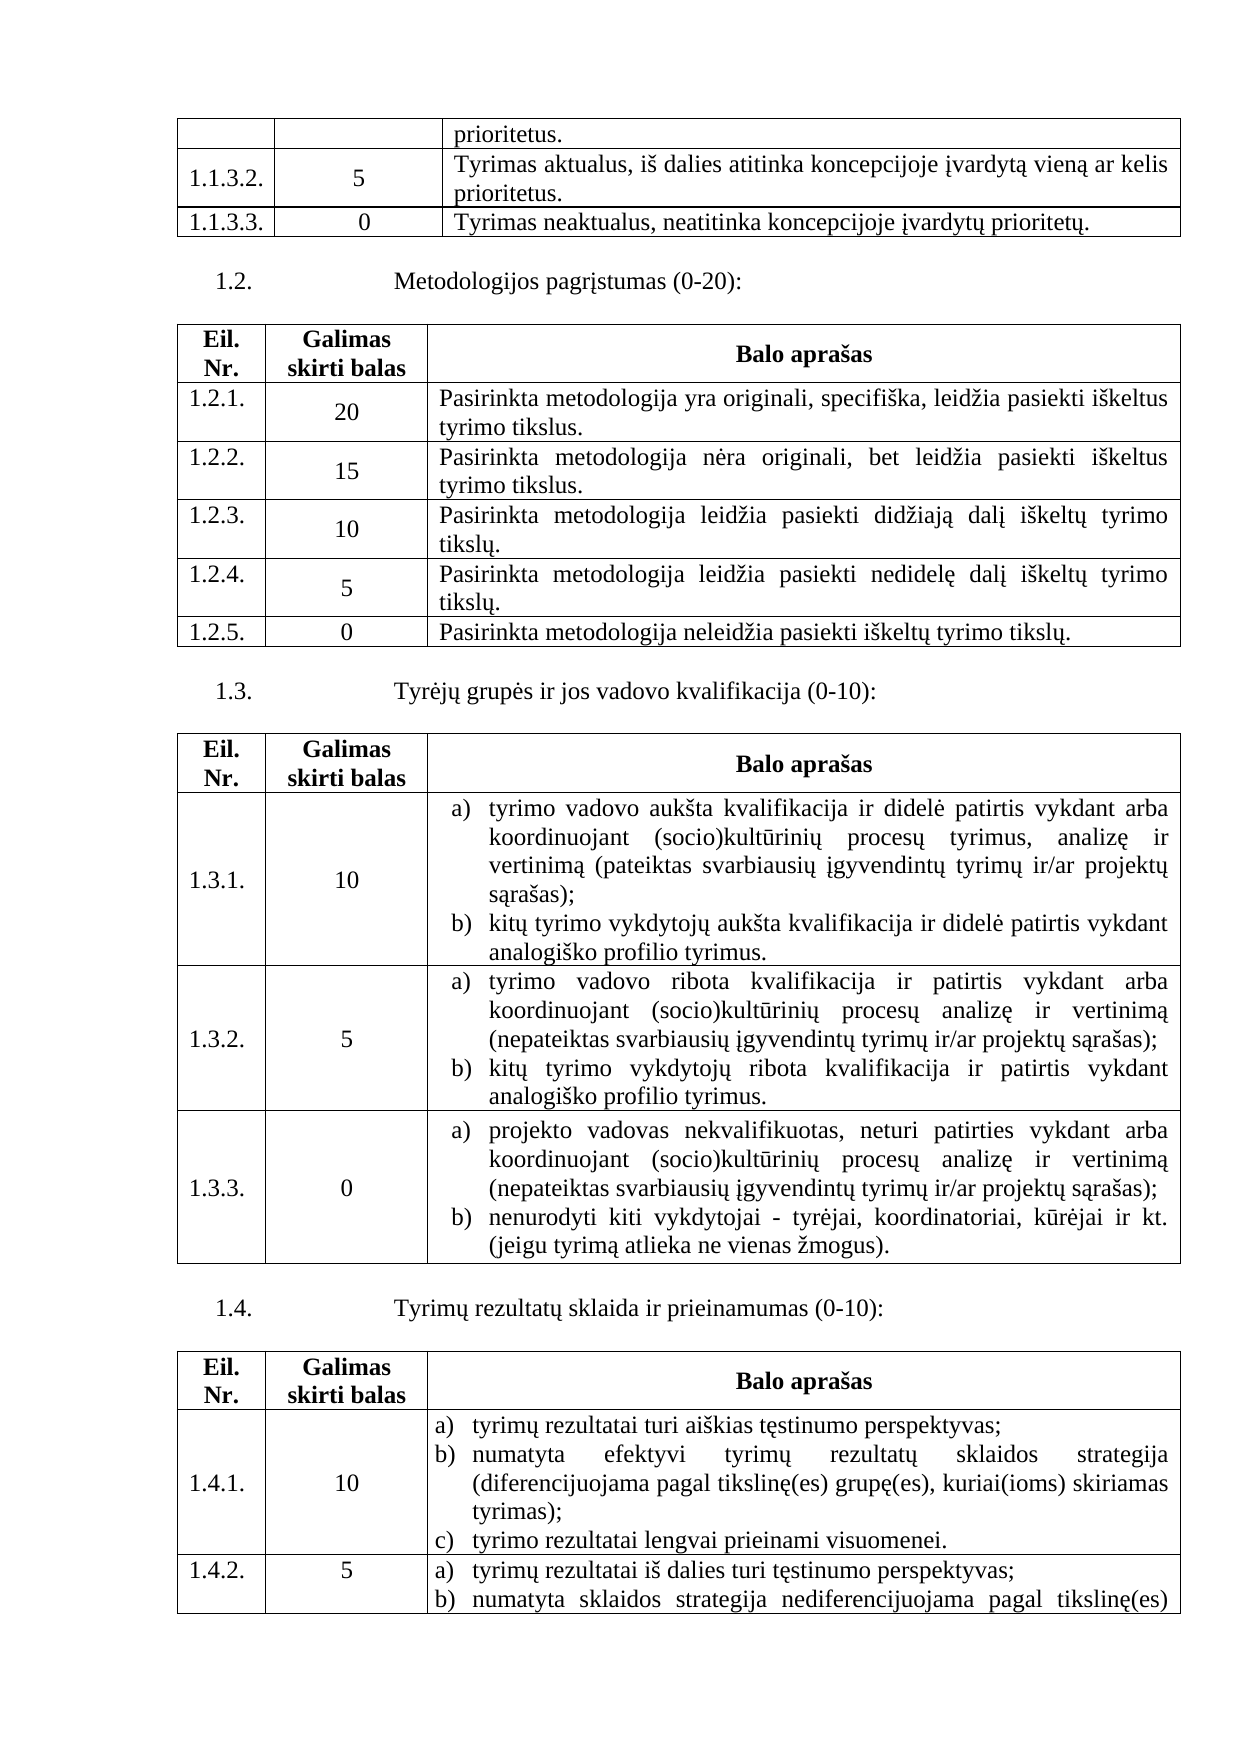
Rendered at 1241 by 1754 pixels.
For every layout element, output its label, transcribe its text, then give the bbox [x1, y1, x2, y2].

table_cell Pasirinkta metodologija leidžia pasiekti didžiają dalį iškeltų tyrimo tikslų. [428, 500, 1180, 558]
table_cell a) tyrimo vadovo aukšta kvalifikacija ir didelė patirtis vykdant arba koordinuojant (socio)kultūrinių procesų tyrimus, analizę ir vertinimą (pateiktas svarbiausių įgyvendintų tyrimų ir/ar projektų sąrašas); b) kitų tyrimo vykdytojų aukšta kvalifikacija ir didelė patirtis vykdant analogiško profilio tyrimus. [428, 793, 1180, 965]
table_cell Pasirinkta metodologija neleidžia pasiekti iškeltų tyrimo tikslų. [428, 617, 1180, 646]
table_cell 1.1.3.2. [178, 149, 274, 206]
table_cell 0 [275, 208, 442, 236]
table_cell 5 [266, 559, 427, 616]
table_cell a) tyrimų rezultatai iš dalies turi tęstinumo perspektyvas; b) numatyta sklaidos strategija nediferencijuojama pagal tikslinę(es) [428, 1555, 1180, 1612]
table_cell 1.4.2. [178, 1555, 265, 1612]
table_cell [275, 119, 442, 148]
table_cell [178, 119, 274, 148]
table_cell 5 [266, 966, 427, 1110]
table_cell Pasirinkta metodologija nėra originali, bet leidžia pasiekti iškeltus tyrimo tikslus. [428, 442, 1180, 499]
table_cell 1.3.2. [178, 966, 265, 1110]
table_cell Tyrimas aktualus, iš dalies atitinka koncepcijoje įvardytą vieną ar kelis prioritetus. [443, 149, 1180, 206]
table_cell 1.2.3. [178, 500, 265, 558]
table_cell a) tyrimų rezultatai turi aiškias tęstinumo perspektyvas; b) numatyta efektyvi tyrimų rezultatų sklaidos strategija (diferencijuojama pagal tikslinę(es) grupę(es), kuriai(ioms) skiriamas tyrimas); c) tyrimo rezultatai lengvai prieinami visuomenei. [428, 1410, 1180, 1554]
table_cell a) projekto vadovas nekvalifikuotas, neturi patirties vykdant arba koordinuojant (socio)kultūrinių procesų analizę ir vertinimą (nepateiktas svarbiausių įgyvendintų tyrimų ir/ar projektų sąrašas); b) nenurodyti kiti vykdytojai - tyrėjai, koordinatoriai, kūrėjai ir kt. (jeigu tyrimą atlieka ne vienas žmogus). [428, 1111, 1180, 1263]
table_cell 1.2.1. [178, 383, 265, 441]
table_cell 15 [266, 442, 427, 499]
table_cell 0 [266, 1111, 427, 1263]
table_cell 1.2.4. [178, 559, 265, 616]
table_cell a) tyrimo vadovo ribota kvalifikacija ir patirtis vykdant arba koordinuojant (socio)kultūrinių procesų analizę ir vertinimą (nepateiktas svarbiausių įgyvendintų tyrimų ir/ar projektų sąrašas); b) kitų tyrimo vykdytojų ribota kvalifikacija ir patirtis vykdant analogiško profilio tyrimus. [428, 966, 1180, 1110]
table_header Balo aprašas [428, 325, 1180, 382]
table_cell 1.3.1. [178, 793, 265, 965]
table_cell Tyrimas neaktualus, neatitinka koncepcijoje įvardytų prioritetų. [443, 208, 1180, 236]
table_cell Pasirinkta metodologija leidžia pasiekti nedidelę dalį iškeltų tyrimo tikslų. [428, 559, 1180, 616]
text 1.2. Metodologijos pagrįstumas (0-20): [215, 266, 1181, 295]
table_cell 1.2.2. [178, 442, 265, 499]
table_header Eil. Nr. [178, 1352, 265, 1409]
table_cell 1.4.1. [178, 1410, 265, 1554]
table_header Galimas skirti balas [266, 325, 427, 382]
table_header Galimas skirti balas [266, 1352, 427, 1409]
table_cell Pasirinkta metodologija yra originali, specifiška, leidžia pasiekti iškeltus tyrimo tikslus. [428, 383, 1180, 441]
table_cell 10 [266, 500, 427, 558]
table_cell 1.2.5. [178, 617, 265, 646]
table_cell 20 [266, 383, 427, 441]
table_cell 1.1.3.3. [178, 208, 274, 236]
table_header Balo aprašas [428, 1352, 1180, 1409]
table_cell 0 [266, 617, 427, 646]
table_cell 1.3.3. [178, 1111, 265, 1263]
table_cell 10 [266, 1410, 427, 1554]
table_header Eil. Nr. [178, 734, 265, 792]
table_header Eil. Nr. [178, 325, 265, 382]
table_header Galimas skirti balas [266, 734, 427, 792]
table_cell 10 [266, 793, 427, 965]
table_cell 5 [275, 149, 442, 206]
table_cell 5 [266, 1555, 427, 1612]
table_cell prioritetus. [443, 119, 1180, 148]
text 1.4. Tyrimų rezultatų sklaida ir prieinamumas (0-10): [215, 1293, 1181, 1322]
text 1.3. Tyrėjų grupės ir jos vadovo kvalifikacija (0-10): [215, 676, 1181, 704]
table_header Balo aprašas [428, 734, 1180, 792]
